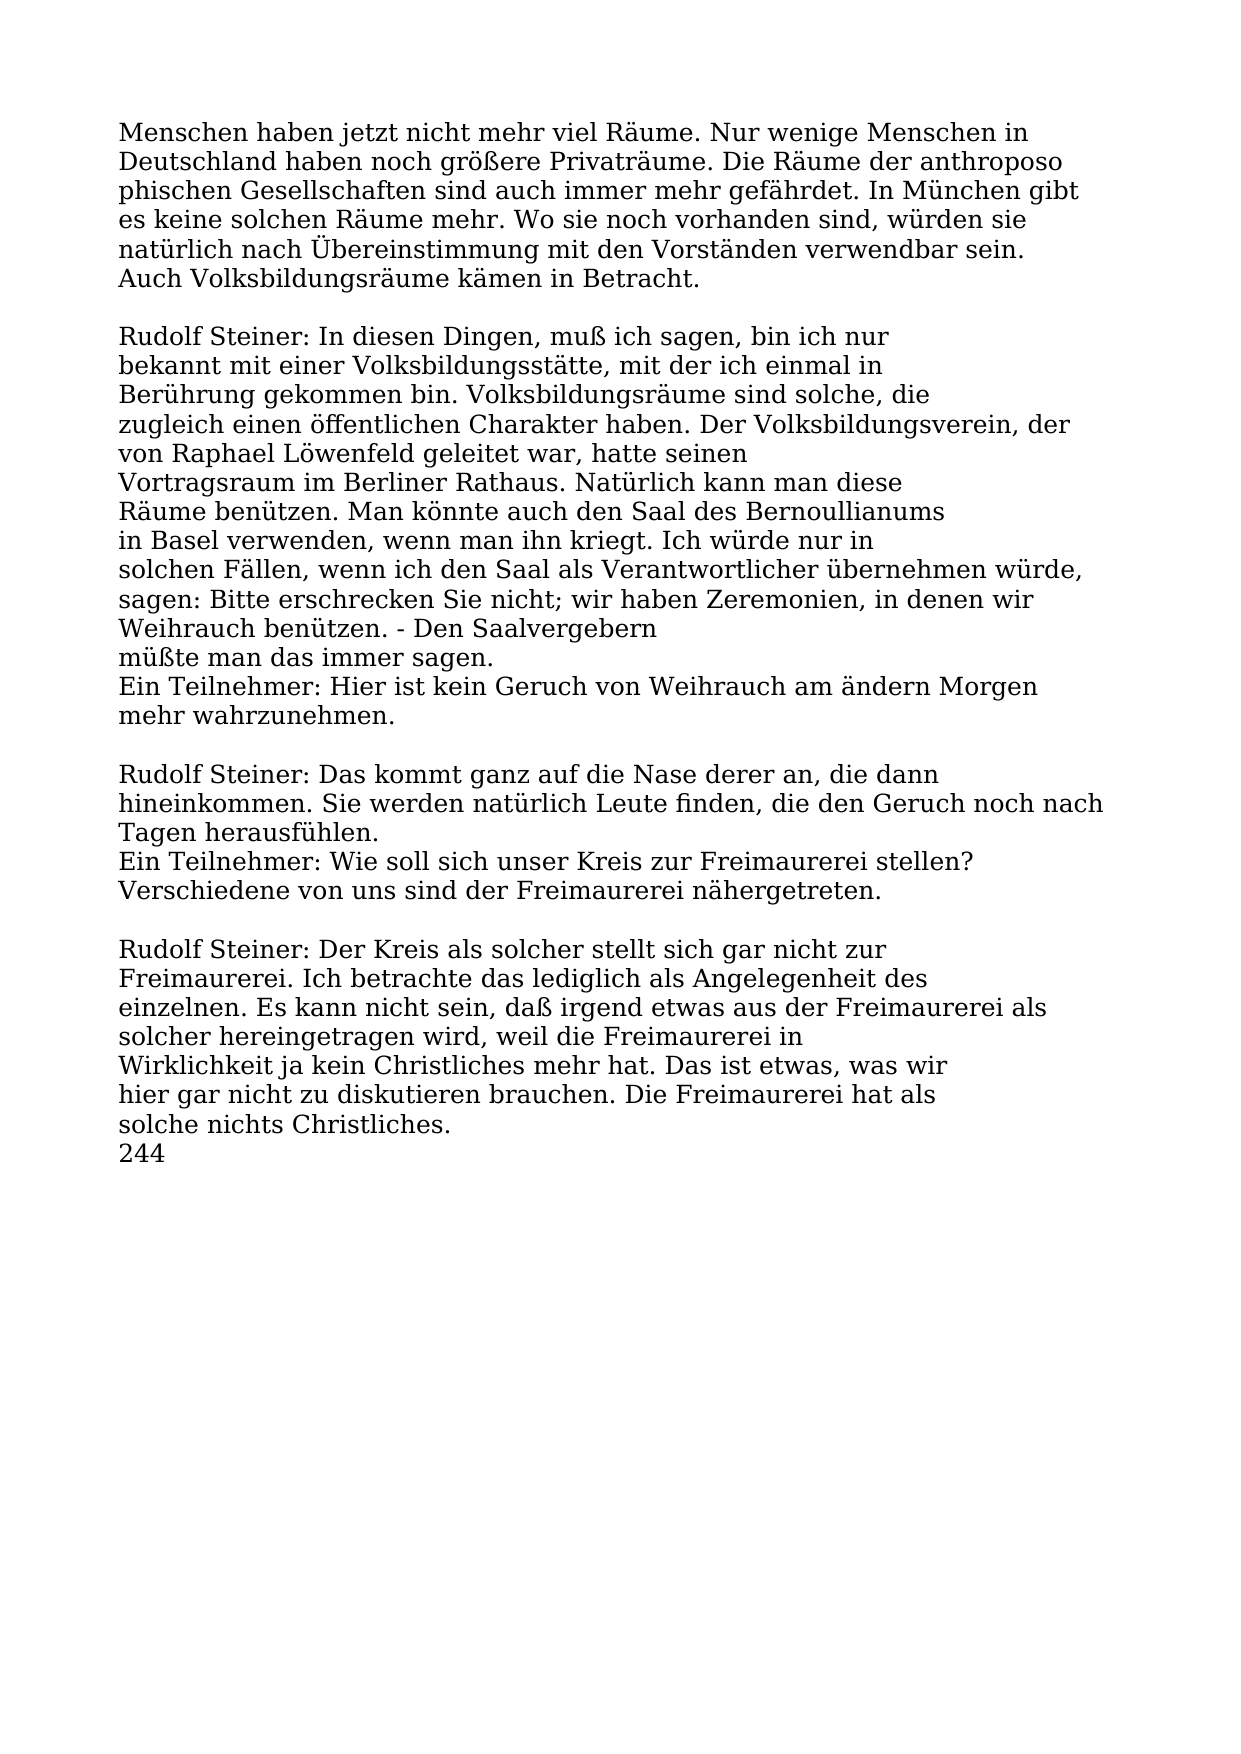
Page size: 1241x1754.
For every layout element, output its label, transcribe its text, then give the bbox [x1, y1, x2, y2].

text einzelnen. Es kann nicht sein, daß irgend etwas aus der Freimaurerei als solcher hereingetragen wird, weil die Freimaurerei in [118, 993, 1122, 1051]
text bekannt mit einer Volksbildungsstätte, mit der ich einmal in [118, 351, 1122, 381]
text hier gar nicht zu diskutieren brauchen. Die Freimaurerei hat als [118, 1081, 1122, 1110]
text zugleich einen öffentlichen Charakter haben. Der Volksbildungsverein, der von Raphael Löwenfeld geleitet war, hatte seinen [118, 410, 1122, 468]
text Berührung gekommen bin. Volksbildungsräume sind solche, die [118, 381, 1122, 410]
text mehr wahrzunehmen. [118, 701, 1122, 731]
text hineinkommen. Sie werden natürlich Leute finden, die den Geruch noch nach Tagen herausfühlen. [118, 789, 1122, 847]
text Deutschland haben noch größere Privaträume. Die Räume der anthroposo phischen Gesellschaften sind auch immer mehr gefährdet. In München gibt [118, 147, 1122, 206]
text 244 [118, 1139, 1122, 1168]
text Vortragsraum im Berliner Rathaus. Natürlich kann man diese [118, 468, 1122, 497]
text Ein Teilnehmer: Hier ist kein Geruch von Weihrauch am ändern Morgen [118, 672, 1122, 701]
text Freimaurerei. Ich betrachte das lediglich als Angelegenheit des [118, 964, 1122, 993]
text müßte man das immer sagen. [118, 643, 1122, 672]
text Rudolf Steiner: In diesen Dingen, muß ich sagen, bin ich nur [118, 322, 1122, 351]
text in Basel verwenden, wenn man ihn kriegt. Ich würde nur in [118, 526, 1122, 556]
text Räume benützen. Man könnte auch den Saal des Bernoullianums [118, 497, 1122, 526]
text Rudolf Steiner: Der Kreis als solcher stellt sich gar nicht zur [118, 935, 1122, 964]
text Wirklichkeit ja kein Christliches mehr hat. Das ist etwas, was wir [118, 1051, 1122, 1081]
text solche nichts Christliches. [118, 1110, 1122, 1139]
text solchen Fällen, wenn ich den Saal als Verantwortlicher übernehmen würde, sagen: Bitte erschrecken Sie nicht; wir haben Zeremonien, in denen wir Weihrauch benützen. - Den Saalvergebern [118, 556, 1122, 643]
text natürlich nach Übereinstimmung mit den Vorständen verwendbar sein. [118, 235, 1122, 264]
text Menschen haben jetzt nicht mehr viel Räume. Nur wenige Menschen in [118, 118, 1122, 147]
text Rudolf Steiner: Das kommt ganz auf die Nase derer an, die dann [118, 760, 1122, 789]
text es keine solchen Räume mehr. Wo sie noch vorhanden sind, würden sie [118, 206, 1122, 235]
text Ein Teilnehmer: Wie soll sich unser Kreis zur Freimaurerei stellen? Verschiedene von uns sind der Freimaurerei nähergetreten. [118, 847, 1122, 906]
text Auch Volksbildungsräume kämen in Betracht. [118, 264, 1122, 293]
